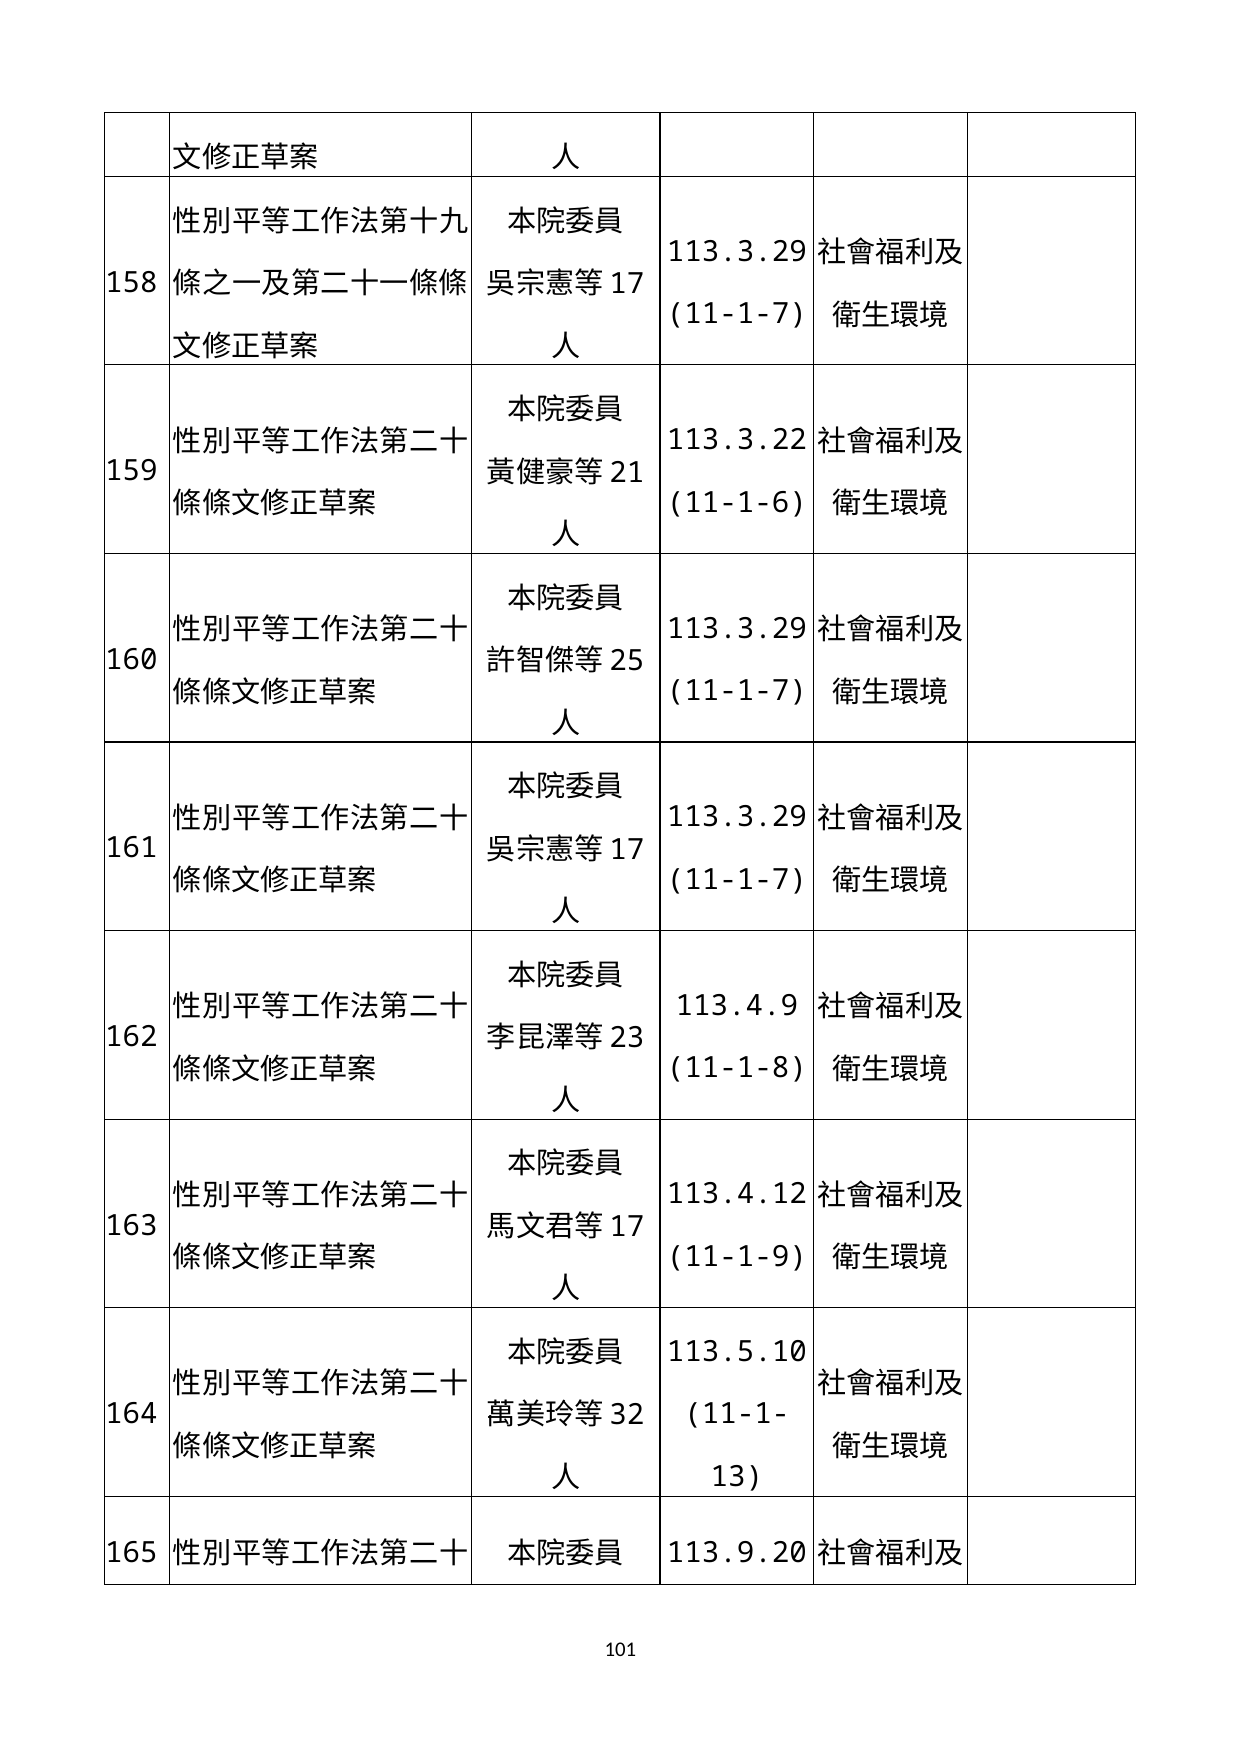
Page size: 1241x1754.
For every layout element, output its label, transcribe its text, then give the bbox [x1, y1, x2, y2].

table_cell 性別平等工作法第二十條條文修正草案 [170, 1308, 471, 1496]
table_cell 社會福利及衛生環境 [814, 1308, 967, 1496]
table_cell 性別平等工作法第二十條條文修正草案 [170, 743, 471, 930]
table_cell [968, 743, 1135, 930]
table_cell 社會福利及衛生環境 [814, 365, 967, 553]
table_cell [105, 931, 169, 1118]
table_cell [968, 365, 1135, 553]
table_cell 社會福利及衛生環境 [814, 554, 967, 741]
table_cell 本院委員 萬美玲等32人 [472, 1308, 659, 1496]
table_cell [968, 1120, 1135, 1307]
table_cell [968, 554, 1135, 741]
table_cell 本院委員 [472, 1497, 659, 1584]
table_cell [968, 1497, 1135, 1584]
table_cell 本院委員 吳宗憲等17人 [472, 743, 659, 930]
table_cell 社會福利及 [814, 1497, 967, 1584]
table_cell [105, 1308, 169, 1496]
table_cell 性別平等工作法第十九條之一及第二十一條條文修正草案 [170, 177, 471, 364]
table_cell 113.4.12 (11-1-9) [661, 1120, 813, 1307]
table_cell 113.3.22 (11-1-6) [661, 365, 813, 553]
table_cell 本院委員 李昆澤等23人 [472, 931, 659, 1118]
table_cell 性別平等工作法第二十條條文修正草案 [170, 365, 471, 553]
table_cell 113.5.10 (11-1-13) [661, 1308, 813, 1496]
table_cell 人 [472, 113, 659, 176]
table_cell [661, 113, 813, 176]
table_cell [968, 177, 1135, 364]
table_cell 本院委員 許智傑等25人 [472, 554, 659, 741]
table_cell 113.3.29 (11-1-7) [661, 554, 813, 741]
table_cell 113.3.29 (11-1-7) [661, 743, 813, 930]
table_cell [105, 177, 169, 364]
table_cell 本院委員 馬文君等17人 [472, 1120, 659, 1307]
table_cell 本院委員 吳宗憲等17人 [472, 177, 659, 364]
table_cell [814, 113, 967, 176]
table_cell [105, 743, 169, 930]
table_cell 文修正草案 [170, 113, 471, 176]
table_cell 113.3.29 (11-1-7) [661, 177, 813, 364]
table_cell [968, 1308, 1135, 1496]
table_cell 性別平等工作法第二十 [170, 1497, 471, 1584]
table_cell 性別平等工作法第二十條條文修正草案 [170, 931, 471, 1118]
table_cell 性別平等工作法第二十條條文修正草案 [170, 1120, 471, 1307]
table_cell 社會福利及衛生環境 [814, 931, 967, 1118]
table_cell [968, 931, 1135, 1118]
table_cell 113.4.9 (11-1-8) [661, 931, 813, 1118]
table_cell 社會福利及衛生環境 [814, 177, 967, 364]
table_cell 性別平等工作法第二十條條文修正草案 [170, 554, 471, 741]
table_cell [105, 554, 169, 741]
table_cell [105, 113, 169, 176]
table_cell 社會福利及衛生環境 [814, 1120, 967, 1307]
table_cell [105, 1120, 169, 1307]
table_cell 本院委員 黃健豪等21人 [472, 365, 659, 553]
table_cell [968, 113, 1135, 176]
table_cell [105, 365, 169, 553]
table_cell [105, 1497, 169, 1584]
table_cell 113.9.20 [661, 1497, 813, 1584]
table_cell 社會福利及衛生環境 [814, 743, 967, 930]
